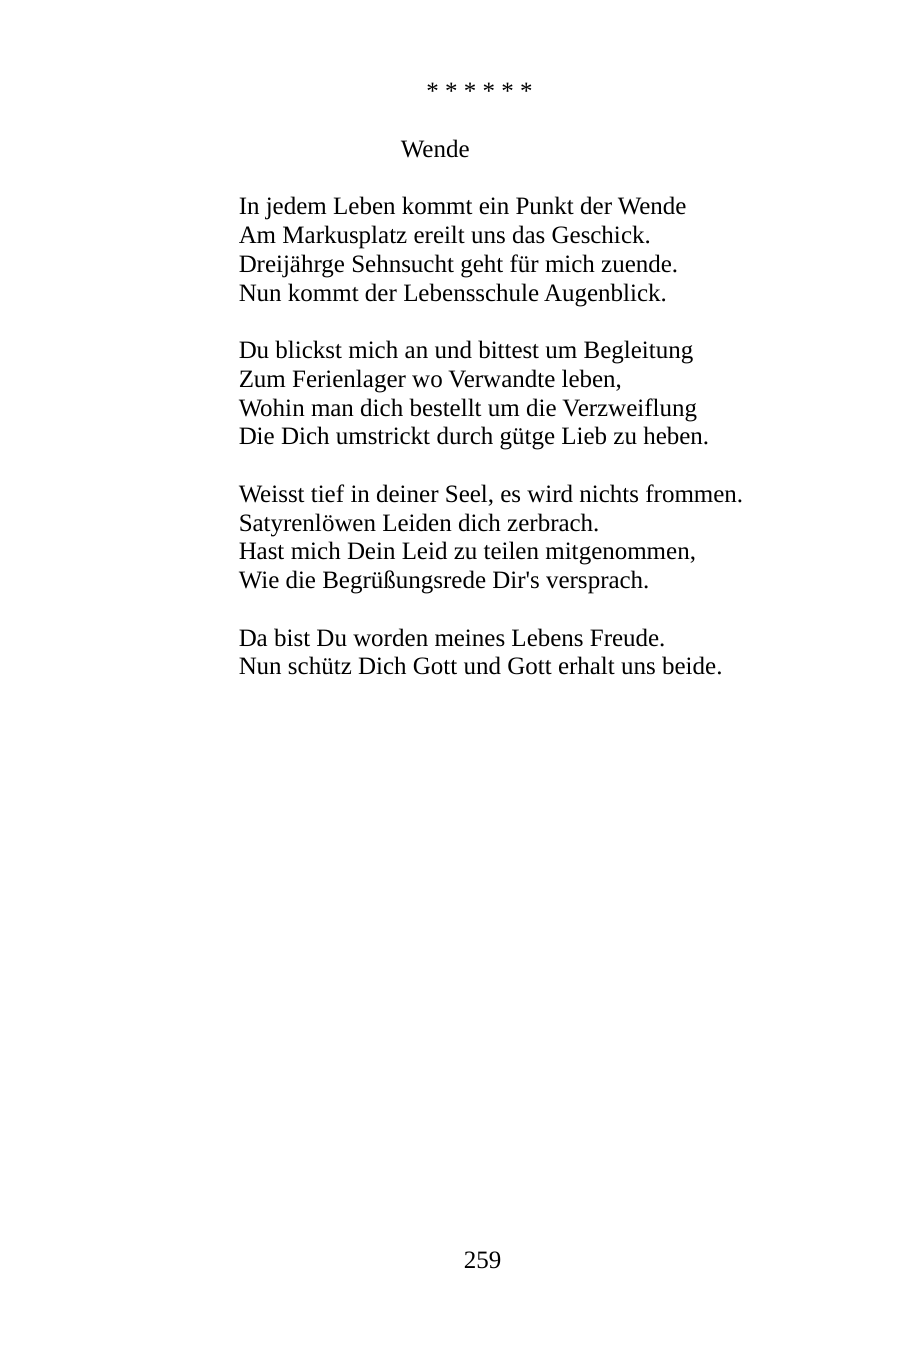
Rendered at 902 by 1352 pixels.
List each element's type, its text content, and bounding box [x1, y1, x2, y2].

text Weisst tief in deiner Seel, es wird nichts frommen. [238, 479, 825, 508]
text In jedem Leben kommt ein Punkt der Wende [238, 191, 825, 220]
text Nun kommt der Lebensschule Augenblick. [238, 278, 825, 306]
text Wie die Begrüßungsrede Dir's versprach. [238, 565, 825, 594]
text Wende [238, 134, 825, 163]
text Da bist Du worden meines Lebens Freude. [238, 623, 825, 651]
text Zum Ferienlager wo Verwandte leben, [238, 364, 825, 393]
text Du blickst mich an und bittest um Begleitung [238, 335, 825, 364]
text Wohin man dich bestellt um die Verzweiflung [238, 393, 825, 421]
text Die Dich umstrickt durch gütge Lieb zu heben. [238, 421, 825, 450]
text Satyrenlöwen Leiden dich zerbrach. [238, 508, 825, 536]
text Nun schütz Dich Gott und Gott erhalt uns beide. [238, 651, 825, 680]
text Am Markusplatz ereilt uns das Geschick. [238, 220, 825, 249]
text Hast mich Dein Leid zu teilen mitgenommen, [238, 536, 825, 565]
text Dreijährge Sehnsucht geht für mich zuende. [238, 249, 825, 278]
text * * * * * * [133, 76, 825, 105]
